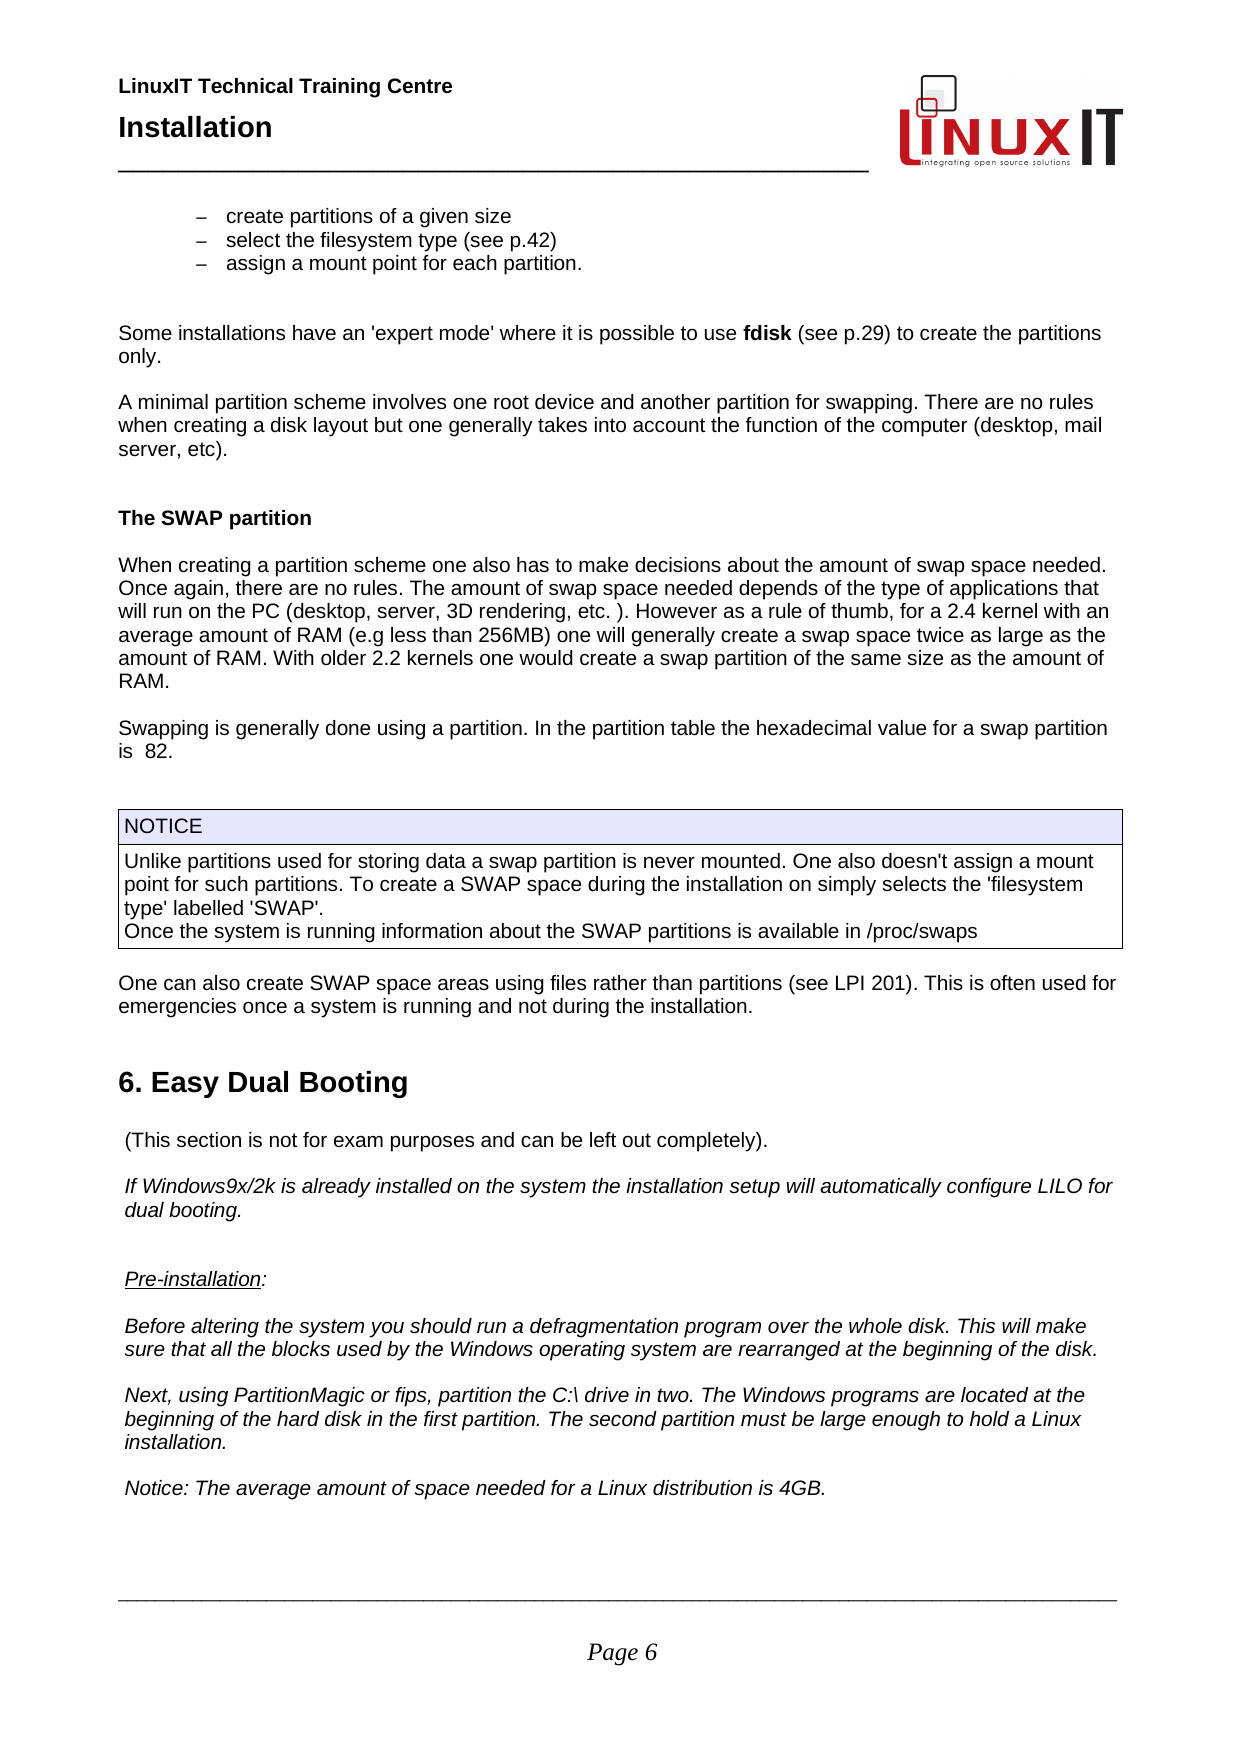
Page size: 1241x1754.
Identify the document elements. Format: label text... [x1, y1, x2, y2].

text Notice: The average amount of space needed for a Linux distribution is 4GB. [124, 1477, 1116, 1500]
list select the filesystem type (see p.42) [196, 228, 1122, 252]
list create partitions of a given size [196, 205, 1122, 228]
text Pre-installation: [124, 1268, 1116, 1291]
text When creating a partition scheme one also has to make decisions about the amount of swap space needed. Once again, there are no rules. The amount of swap space needed depends of the type of applications that will run on the PC (desktop, server, 3D rendering, etc. ). However as a rule of thumb, for a 2.4 kernel with an average amount of RAM (e.g less than 256MB) one will generally create a swap space twice as large as the amount of RAM. With older 2.2 kernels one would create a swap partition of the same size as the amount of RAM. [118, 553, 1122, 693]
text Before altering the system you should run a defragmentation program over the whole disk. This will make sure that all the blocks used by the Windows operating system are rearranged at the beginning of the disk. [124, 1314, 1116, 1361]
text Some installations have an 'expert mode' where it is possible to use fdisk (see p.29) to create the partitions only. [118, 321, 1122, 368]
table_cell Unlike partitions used for storing data a swap partition is never mounted. One also doesn't assign a mount point for such partitions. To create a SWAP space during the installation on simply selects the 'filesystem type' labelled 'SWAP'. Once the system is running information about the SWAP partitions is available in /proc/swaps [119, 845, 1122, 948]
picture [900, 75, 1124, 169]
subtitle 6. Easy Dual Booting [118, 1066, 1122, 1099]
text Next, using PartitionMagic or fips, partition the C:\ drive in two. The Windows programs are located at the beginning of the hard disk in the first partition. The second partition must be large enough to hold a Linux installation. [124, 1384, 1116, 1454]
table_header NOTICE [119, 810, 1122, 844]
text The SWAP partition [118, 507, 1122, 530]
text (This section is not for exam purposes and can be left out completely). [124, 1128, 1116, 1152]
text If Windows9x/2k is already installed on the system the installation setup will automatically configure LILO for dual booting. [124, 1175, 1116, 1221]
list assign a mount point for each partition. [196, 252, 1122, 275]
text A minimal partition scheme involves one root device and another partition for swapping. There are no rules when creating a disk layout but one generally takes into account the function of the computer (desktop, mail server, etc). [118, 391, 1122, 461]
text One can also create SWAP space areas using files rather than partitions (see LPI 201). This is often used for emergencies once a system is running and not during the installation. [118, 972, 1122, 1018]
text Swapping is generally done using a partition. In the partition table the hexadecimal value for a swap partition is 82. [118, 716, 1122, 763]
